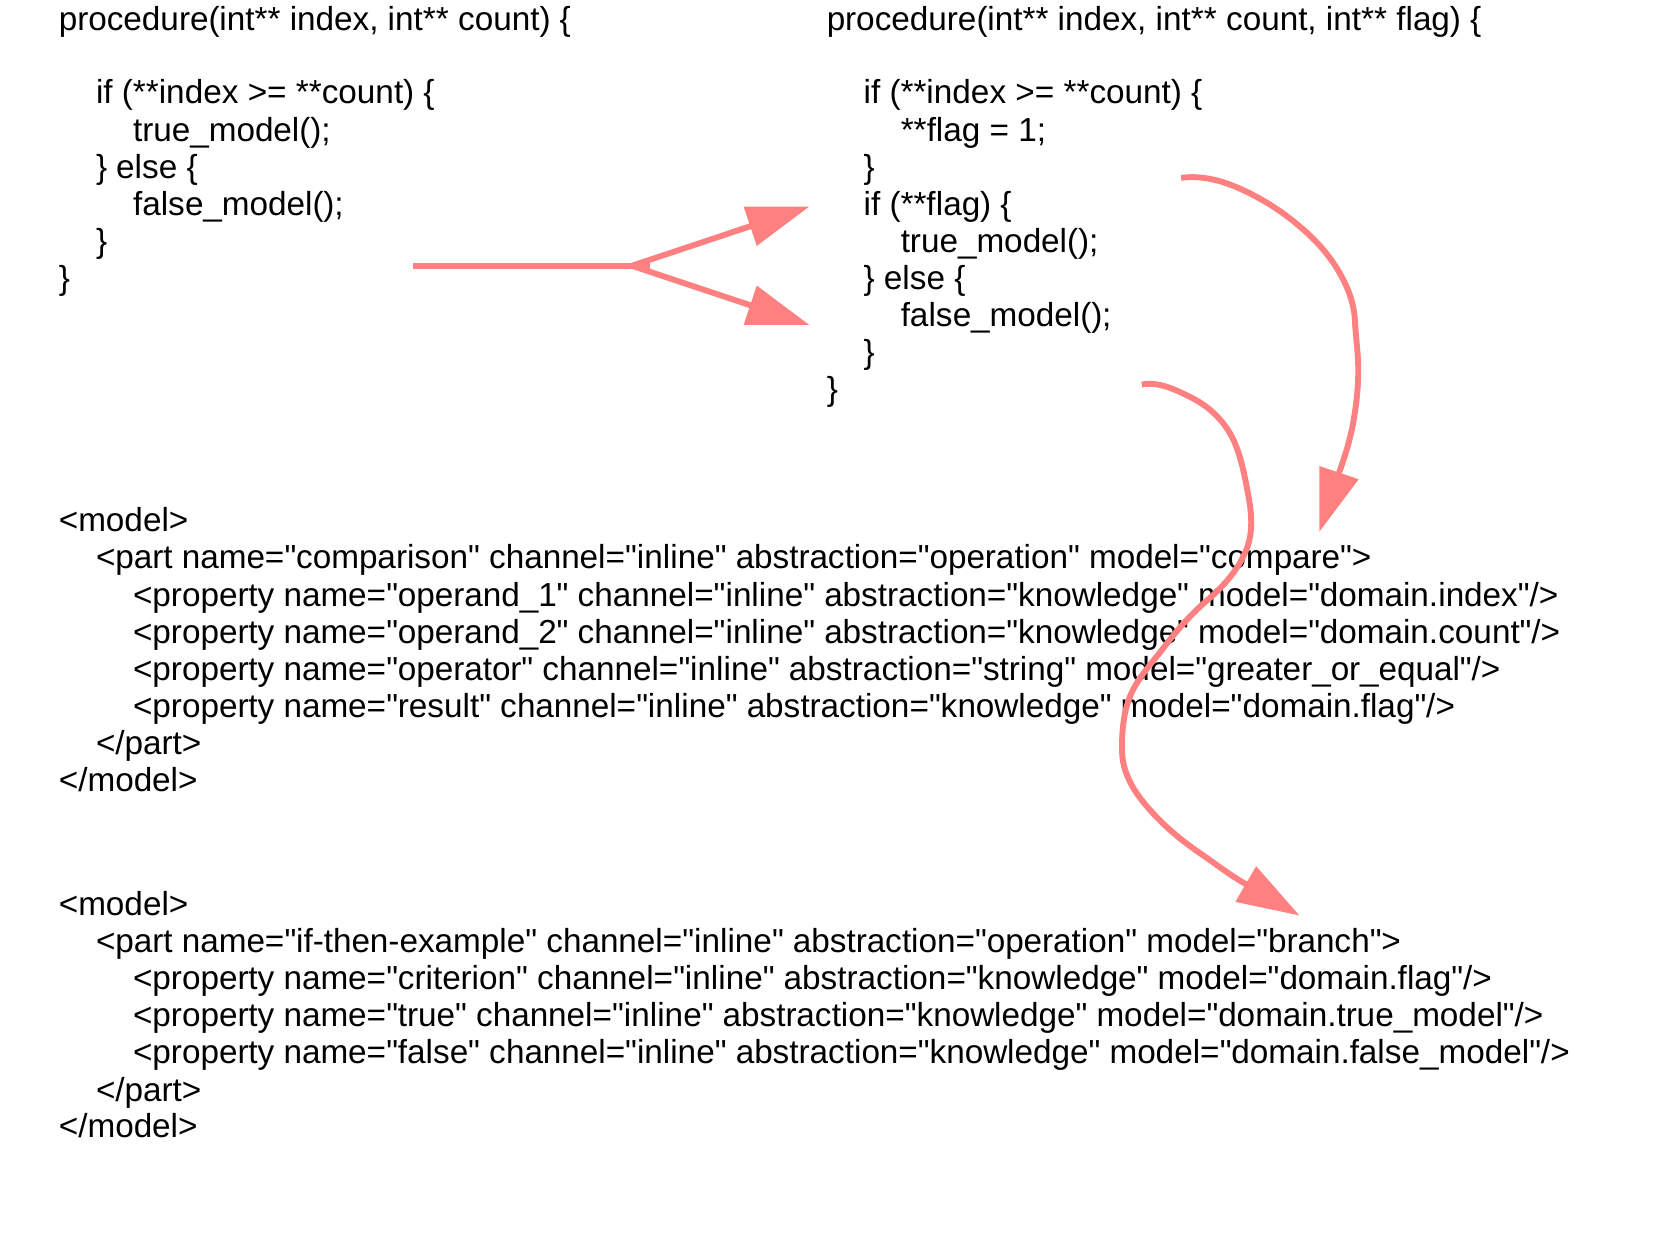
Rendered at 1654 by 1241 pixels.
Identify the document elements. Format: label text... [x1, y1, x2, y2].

text_box <model> <part name="comparison" channel="inline" abstraction="operation" model="compare"> <property name="operand_1" channel="inline" abstraction="knowledge" model="domain.index"/> <property name="operand_2" channel="inline" abstraction="knowledge" model="domain.count"/> <property name="operator" channel="inline" abstraction="string" model="greater_or_equal"/> <property name="result" channel="inline" abstraction="knowledge" model="domain.flag"/> </part> </model> [1126, 501, 1595, 885]
text_box procedure(int** index, int** count) { if (**index >= **count) { true_model(); } else { false_model(); } } [650, 234, 739, 298]
text_box <model> <part name="comparison" channel="inline" abstraction="operation" model="compare"> <property name="operand_1" channel="inline" abstraction="knowledge" model="domain.index"/> <property name="operand_2" channel="inline" abstraction="knowledge" model="domain.count"/> <property name="operator" channel="inline" abstraction="string" model="greater_or_equal"/> <property name="result" channel="inline" abstraction="knowledge" model="domain.flag"/> </part> </model> [59, 501, 1248, 885]
text_box procedure(int** index, int** count) { if (**index >= **count) { true_model(); } else { false_model(); } } [59, 0, 739, 414]
text_box procedure(int** index, int** count, int** flag) { if (**index >= **count) { **flag = 1; } if (**flag) { true_model(); } else { false_model(); } } [826, 0, 1536, 501]
text_box <model> <part name="if-then-example" channel="inline" abstraction="operation" model="branch"> <property name="criterion" channel="inline" abstraction="knowledge" model="domain.flag"/> <property name="true" channel="inline" abstraction="knowledge" model="domain.true_model"/> <property name="false" channel="inline" abstraction="knowledge" model="domain.false_model"/> </part> </model> [59, 885, 1595, 1241]
